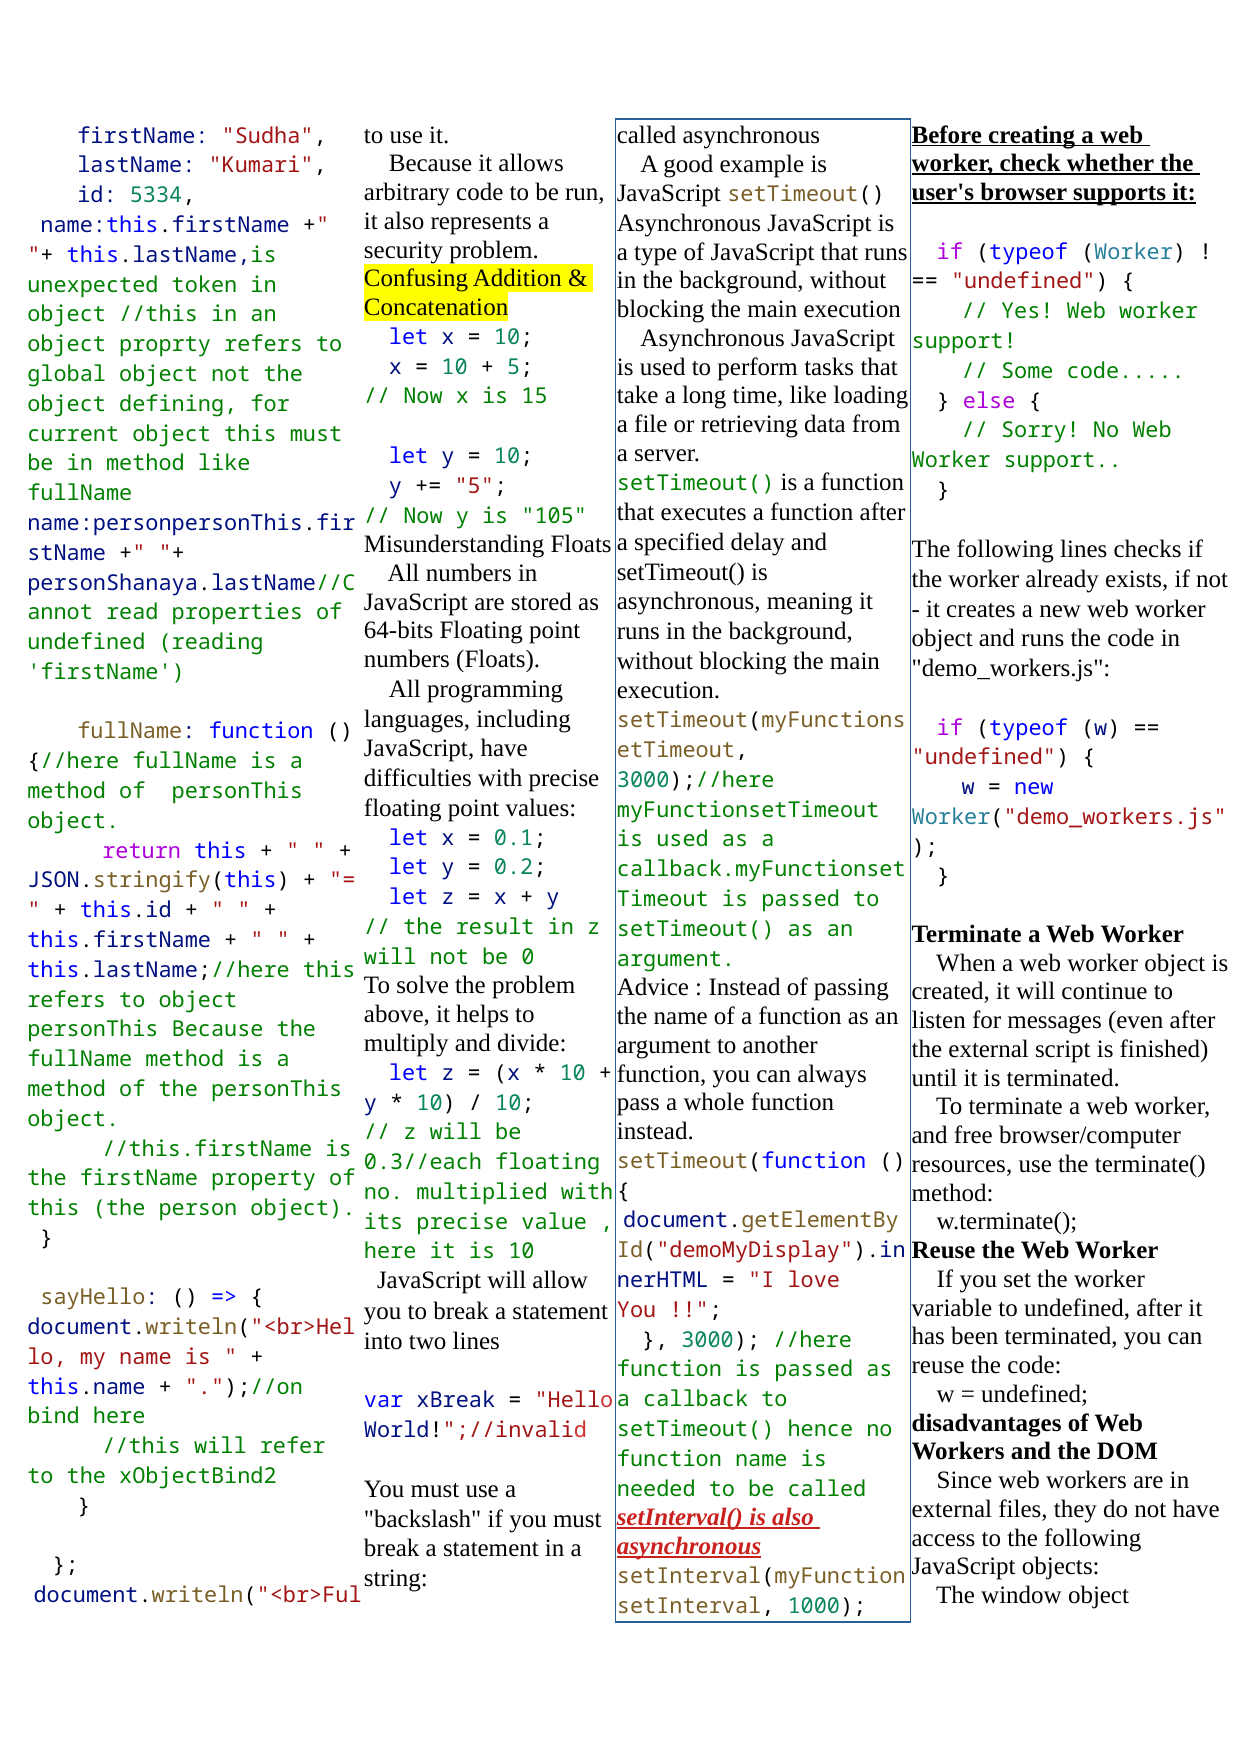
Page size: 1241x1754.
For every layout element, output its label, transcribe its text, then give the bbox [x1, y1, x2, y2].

table_header called asynchronous A good example is JavaScript setTimeout() Asynchronous JavaScript is a type of JavaScript that runs in the background, without blocking the main execution Asynchronous JavaScript is used to perform tasks that take a long time, like loading a file or retrieving data from a server. setTimeout() is a function that executes a function after a specified delay and setTimeout() is asynchronous, meaning it runs in the background, without blocking the main execution. setTimeout(myFunctionsetTimeout, 3000);//here myFunctionsetTimeout is used as a callback.myFunctionsetTimeout is passed to setTimeout() as an argument. Advice : Instead of passing the name of a function as an argument to another function, you can always pass a whole function instead. setTimeout(function () { document.getElementById("demoMyDisplay").innerHTML = "I love You !!"; }, 3000); //here function is passed as a callback to setTimeout() hence no function name is needed to be called setInterval() is also asynchronous setInterval(myFunctionsetInterval, 1000); [616, 120, 910, 1621]
